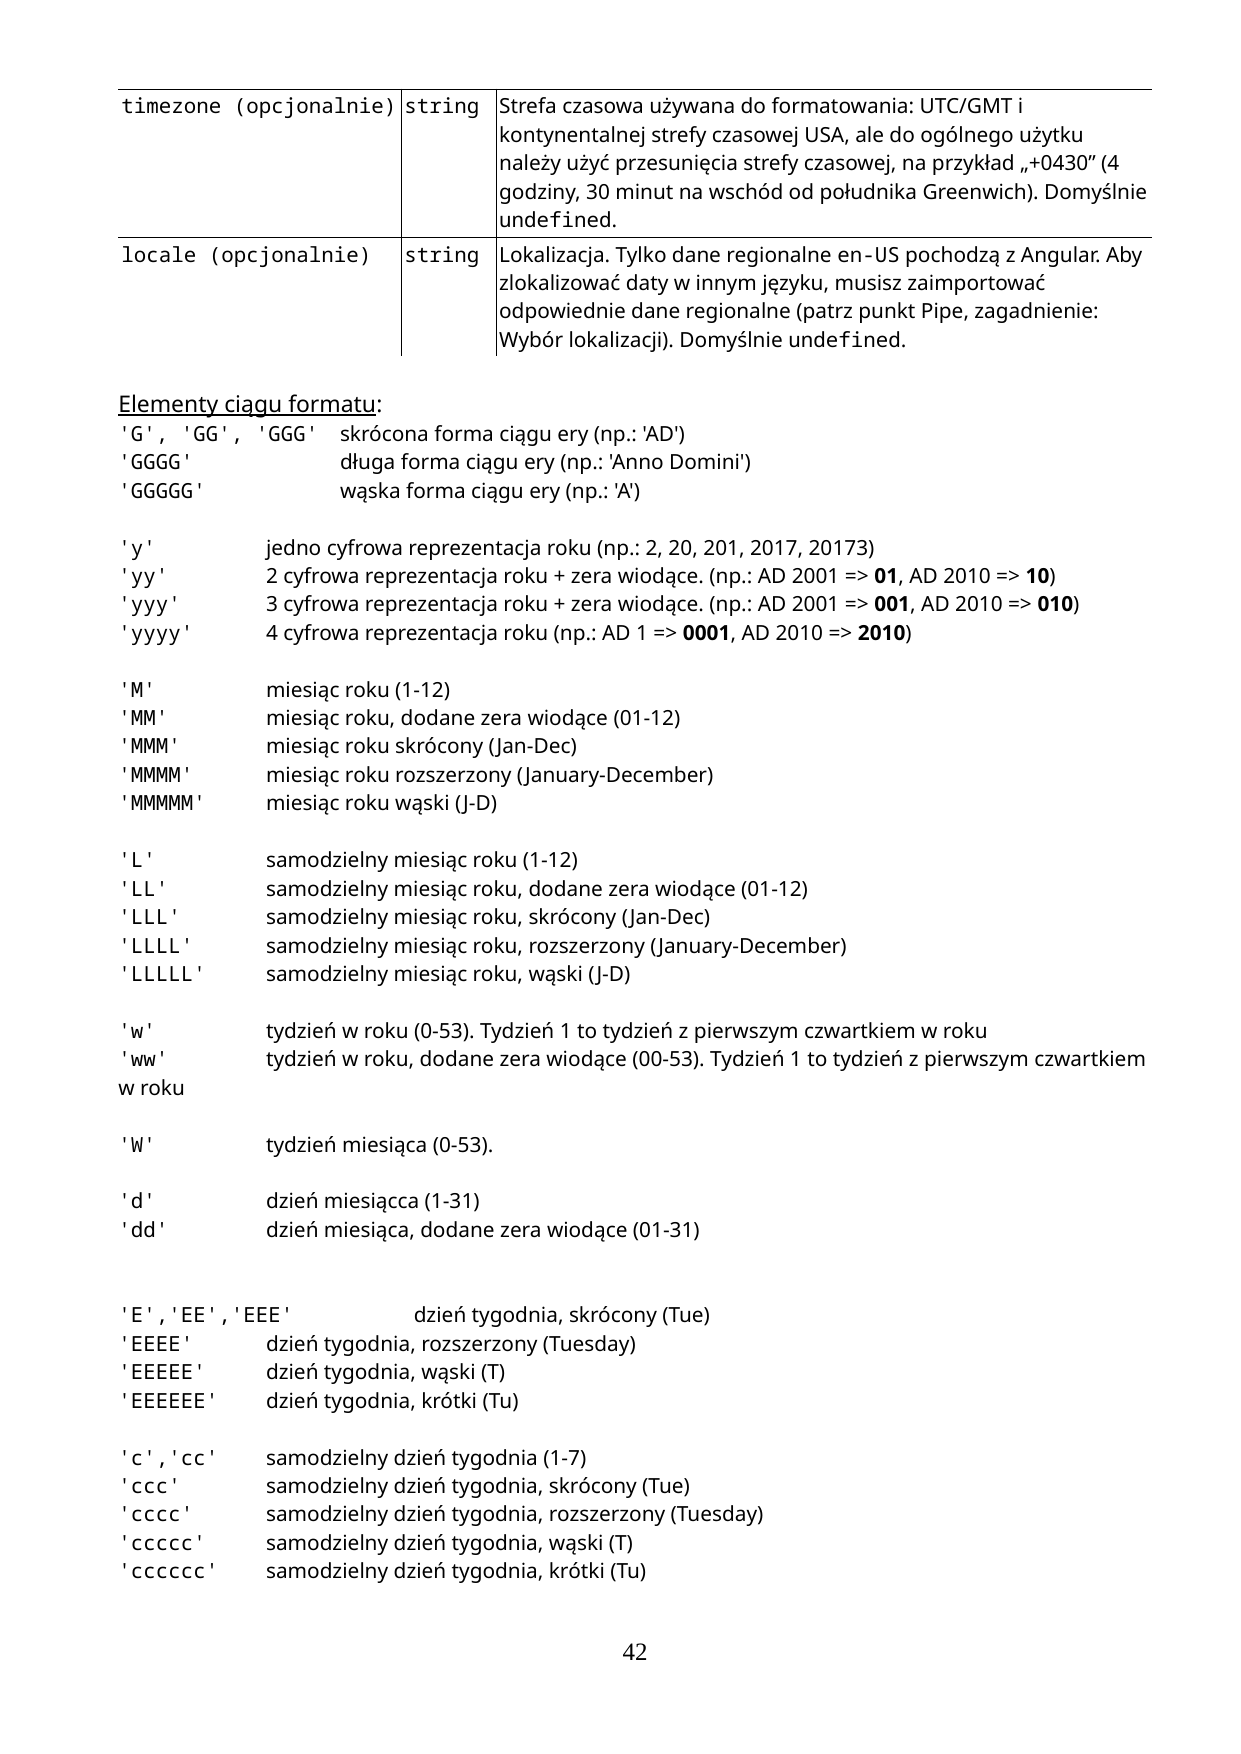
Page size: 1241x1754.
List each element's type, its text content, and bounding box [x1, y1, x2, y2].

text 'dd' dzień miesiąca, dodane zera wiodące (01-31) [118, 1215, 1152, 1243]
table_cell timezone (opcjonalnie) [118, 90, 401, 237]
text 'd' dzień miesiącca (1-31) [118, 1187, 1152, 1215]
text 'MM' miesiąc roku, dodane zera wiodące (01-12) [118, 703, 1152, 732]
table_cell Lokalizacja. Tylko dane regionalne en-US pochodzą z Angular. Aby zlokalizować daty w innym języku, musisz zaimportować odpowiednie dane regionalne (patrz punkt Pipe, zagadnienie: Wybór lokalizacji). Domyślnie undefined. [497, 238, 1152, 356]
text 'MMMMM' miesiąc roku wąski (J-D) [118, 788, 1152, 817]
text 'yyy' 3 cyfrowa reprezentacja roku + zera wiodące. (np.: AD 2001 => 001, AD 2010 => 010) [118, 589, 1152, 618]
text 'W' tydzień miesiąca (0-53). [118, 1130, 1152, 1158]
text 'LL' samodzielny miesiąc roku, dodane zera wiodące (01-12) [118, 874, 1152, 902]
text 'ccc' samodzielny dzień tygodnia, skrócony (Tue) [118, 1471, 1152, 1499]
table_cell string [402, 90, 496, 237]
table_cell string [402, 238, 496, 356]
text 'LLLLL' samodzielny miesiąc roku, wąski (J-D) [118, 959, 1152, 988]
text 'cccc' samodzielny dzień tygodnia, rozszerzony (Tuesday) [118, 1499, 1152, 1528]
text 'MMMM' miesiąc roku rozszerzony (January-December) [118, 760, 1152, 788]
text 'yyyy' 4 cyfrowa reprezentacja roku (np.: AD 1 => 0001, AD 2010 => 2010) [118, 618, 1152, 646]
text 'G', 'GG', 'GGG' skrócona forma ciągu ery (np.: 'AD') [118, 419, 1152, 447]
text 'EEEE' dzień tygodnia, rozszerzony (Tuesday) [118, 1329, 1152, 1357]
text 'L' samodzielny miesiąc roku (1-12) [118, 845, 1152, 874]
table_cell locale (opcjonalnie) [118, 238, 401, 356]
text 'M' miesiąc roku (1-12) [118, 675, 1152, 703]
table_cell Strefa czasowa używana do formatowania: UTC/GMT i kontynentalnej strefy czasowej USA, ale do ogólnego użytku należy użyć przesunięcia strefy czasowej, na przykład „+0430” (4 godziny, 30 minut na wschód od południka Greenwich). Domyślnie undefined. [497, 90, 1152, 237]
text 'GGGG' długa forma ciągu ery (np.: 'Anno Domini') [118, 447, 1152, 476]
text 'ww' tydzień w roku, dodane zera wiodące (00-53). Tydzień 1 to tydzień z pierwszym czwartkiem w roku [118, 1044, 1152, 1101]
text 'w' tydzień w roku (0-53). Tydzień 1 to tydzień z pierwszym czwartkiem w roku [118, 1016, 1152, 1044]
text 'c','cc' samodzielny dzień tygodnia (1-7) [118, 1443, 1152, 1471]
text 'MMM' miesiąc roku skrócony (Jan-Dec) [118, 732, 1152, 760]
text 'EEEEE' dzień tygodnia, wąski (T) [118, 1357, 1152, 1386]
text 'LLL' samodzielny miesiąc roku, skrócony (Jan-Dec) [118, 902, 1152, 931]
text 'LLLL' samodzielny miesiąc roku, rozszerzony (January-December) [118, 931, 1152, 959]
text 'GGGGG' wąska forma ciągu ery (np.: 'A') [118, 476, 1152, 504]
text 'y' jedno cyfrowa reprezentacja roku (np.: 2, 20, 201, 2017, 20173) [118, 533, 1152, 561]
text 'ccccc' samodzielny dzień tygodnia, wąski (T) [118, 1528, 1152, 1556]
text 'EEEEEE' dzień tygodnia, krótki (Tu) [118, 1386, 1152, 1414]
text 'E','EE','EEE' dzień tygodnia, skrócony (Tue) [118, 1300, 1152, 1329]
text 'yy' 2 cyfrowa reprezentacja roku + zera wiodące. (np.: AD 2001 => 01, AD 2010 => 10) [118, 561, 1152, 589]
text 'cccccc' samodzielny dzień tygodnia, krótki (Tu) [118, 1556, 1152, 1585]
text Elementy ciągu formatu: [118, 388, 1152, 419]
